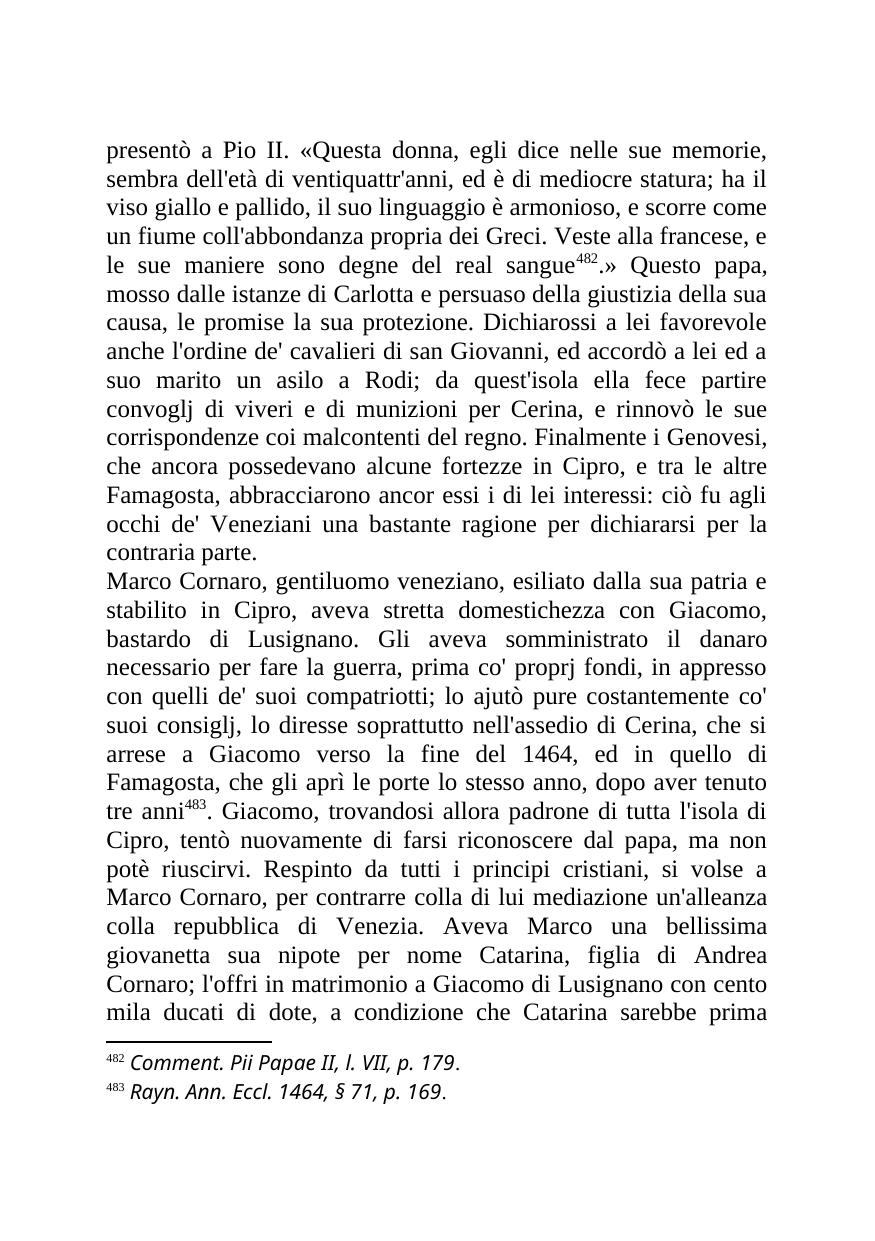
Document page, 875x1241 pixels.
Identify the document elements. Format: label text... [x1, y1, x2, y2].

text Rayn. Ann. Eccl. 1464, § 71, p. 169. [106, 1077, 768, 1105]
text Comment. Pii Papae II, l. VII, p. 179. [106, 1048, 768, 1077]
text presentò a Pio II. «Questa donna, egli dice nelle sue memorie, sembra dell'età di ventiquattr'anni, ed è di mediocre statura; ha il viso giallo e pallido, il suo linguaggio è armonioso, e scorre come un fiume coll'abbondanza propria dei Greci. Veste alla francese, e le sue maniere sono degne del real sangue.» Questo papa, mosso dalle istanze di Carlotta e persuaso della giustizia della sua causa, le promise la sua protezione. Dichiarossi a lei favorevole anche l'ordine de' cavalieri di san Giovanni, ed accordò a lei ed a suo marito un asilo a Rodi; da quest'isola ella fece partire convoglj di viveri e di munizioni per Cerina, e rinnovò le sue corrispondenze coi malcontenti del regno. Finalmente i Genovesi, che ancora possedevano alcune fortezze in Cipro, e tra le altre Famagosta, abbracciarono ancor essi i di lei interessi: ciò fu agli occhi de' Veneziani una bastante ragione per dichiararsi per la contraria parte. [106, 135, 768, 566]
text Marco Cornaro, gentiluomo veneziano, esiliato dalla sua patria e stabilito in Cipro, aveva stretta domestichezza con Giacomo, bastardo di Lusignano. Gli aveva somministrato il danaro necessario per fare la guerra, prima co' proprj fondi, in appresso con quelli de' suoi compatriotti; lo ajutò pure costantemente co' suoi consiglj, lo diresse soprattutto nell'assedio di Cerina, che si arrese a Giacomo verso la fine del 1464, ed in quello di Famagosta, che gli aprì le porte lo stesso anno, dopo aver tenuto tre anni. Giacomo, trovandosi allora padrone di tutta l'isola di Cipro, tentò nuovamente di farsi riconoscere dal papa, ma non potè riuscirvi. Respinto da tutti i principi cristiani, si volse a Marco Cornaro, per contrarre colla di lui mediazione un'alleanza colla repubblica di Venezia. Aveva Marco una bellissima giovanetta sua nipote per nome Catarina, figlia di Andrea Cornaro; l'offri in matrimonio a Giacomo di Lusignano con cento mila ducati di dote, a condizione che Catarina sarebbe prima [106, 566, 768, 1026]
